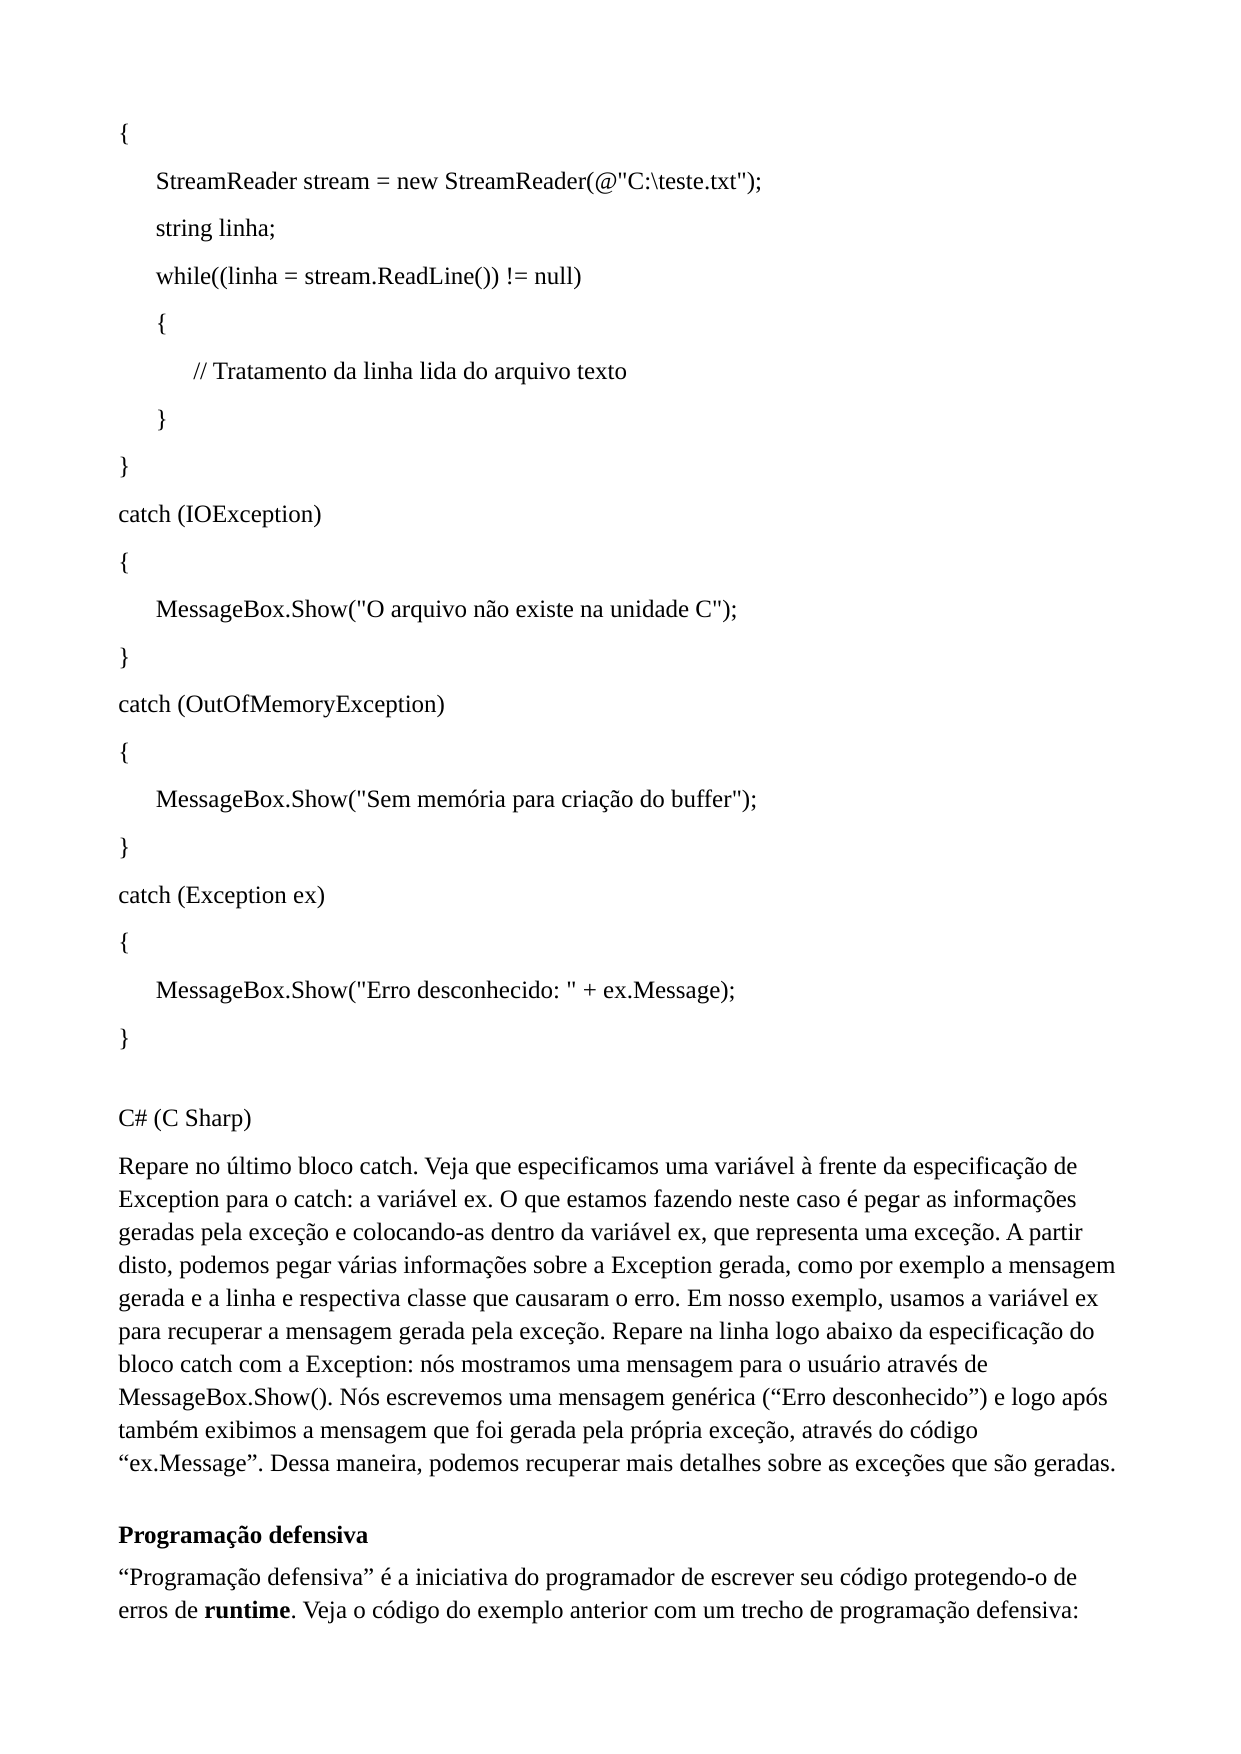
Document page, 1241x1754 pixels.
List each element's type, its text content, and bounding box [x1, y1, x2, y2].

text { [118, 308, 1122, 337]
text “Programação defensiva” é a iniciativa do programador de escrever seu código protegendo-o de erros de runtime. Veja o código do exemplo anterior com um trecho de programação defensiva: [118, 1562, 1122, 1624]
text { [118, 927, 1122, 956]
text C# (C Sharp) [118, 1103, 1122, 1132]
text // Tratamento da linha lida do arquivo texto [118, 356, 1122, 385]
text string linha; [118, 213, 1122, 242]
text } [118, 642, 1122, 671]
text catch (OutOfMemoryException) [118, 689, 1122, 718]
text { [118, 737, 1122, 766]
text catch (Exception ex) [118, 880, 1122, 908]
text MessageBox.Show("Sem memória para criação do buffer"); [118, 784, 1122, 813]
text { [118, 118, 1122, 147]
text catch (IOException) [118, 499, 1122, 528]
text } [118, 451, 1122, 480]
text } [118, 1023, 1122, 1051]
text MessageBox.Show("O arquivo não existe na unidade C"); [118, 594, 1122, 623]
text { [118, 547, 1122, 575]
text StreamReader stream = new StreamReader(@"C:\teste.txt"); [118, 166, 1122, 194]
text MessageBox.Show("Erro desconhecido: " + ex.Message); [118, 975, 1122, 1004]
subtitle Programação defensiva [118, 1521, 1122, 1549]
text } [118, 832, 1122, 861]
text Repare no último bloco catch. Veja que especificamos uma variável à frente da especificação de Exception para o catch: a variável ex. O que estamos fazendo neste caso é pegar as informações geradas pela exceção e colocando-as dentro da variável ex, que representa uma exceção. A partir disto, podemos pegar várias informações sobre a Exception gerada, como por exemplo a mensagem gerada e a linha e respectiva classe que causaram o erro. Em nosso exemplo, usamos a variável ex para recuperar a mensagem gerada pela exceção. Repare na linha logo abaixo da especificação do bloco catch com a Exception: nós mostramos uma mensagem para o usuário através de MessageBox.Show(). Nós escrevemos uma mensagem genérica (“Erro desconhecido”) e logo após também exibimos a mensagem que foi gerada pela própria exceção, através do código “ex.Message”. Dessa maneira, podemos recuperar mais detalhes sobre as exceções que são geradas. [118, 1151, 1122, 1477]
text } [118, 404, 1122, 432]
text while((linha = stream.ReadLine()) != null) [118, 261, 1122, 290]
